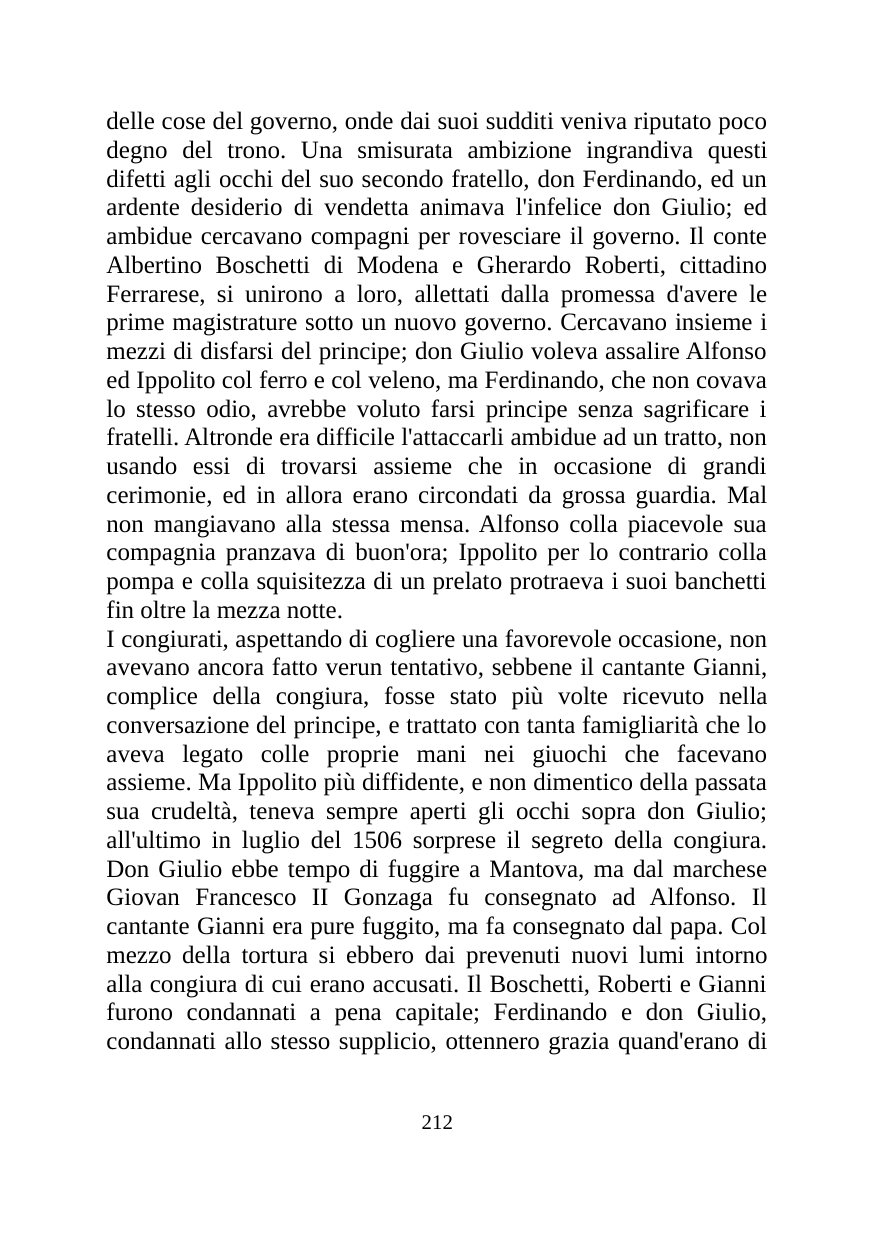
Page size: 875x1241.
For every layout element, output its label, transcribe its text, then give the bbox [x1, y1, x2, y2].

text delle cose del governo, onde dai suoi sudditi veniva riputato poco degno del trono. Una smisurata ambizione ingrandiva questi difetti agli occhi del suo secondo fratello, don Ferdinando, ed un ardente desiderio di vendetta animava l'infelice don Giulio; ed ambidue cercavano compagni per rovesciare il governo. Il conte Albertino Boschetti di Modena e Gherardo Roberti, cittadino Ferrarese, si unirono a loro, allettati dalla promessa d'avere le prime magistrature sotto un nuovo governo. Cercavano insieme i mezzi di disfarsi del principe; don Giulio voleva assalire Alfonso ed Ippolito col ferro e col veleno, ma Ferdinando, che non covava lo stesso odio, avrebbe voluto farsi principe senza sagrificare i fratelli. Altronde era difficile l'attaccarli ambidue ad un tratto, non usando essi di trovarsi assieme che in occasione di grandi cerimonie, ed in allora erano circondati da grossa guardia. Mal non mangiavano alla stessa mensa. Alfonso colla piacevole sua compagnia pranzava di buon'ora; Ippolito per lo contrario colla pompa e colla squisitezza di un prelato protraeva i suoi banchetti fin oltre la mezza notte. [106, 106, 768, 624]
text I congiurati, aspettando di cogliere una favorevole occasione, non avevano ancora fatto verun tentativo, sebbene il cantante Gianni, complice della congiura, fosse stato più volte ricevuto nella conversazione del principe, e trattato con tanta famigliarità che lo aveva legato colle proprie mani nei giuochi che facevano assieme. Ma Ippolito più diffidente, e non dimentico della passata sua crudeltà, teneva sempre aperti gli occhi sopra don Giulio; all'ultimo in luglio del 1506 sorprese il segreto della congiura. Don Giulio ebbe tempo di fuggire a Mantova, ma dal marchese Giovan Francesco II Gonzaga fu consegnato ad Alfonso. Il cantante Gianni era pure fuggito, ma fa consegnato dal papa. Col mezzo della tortura si ebbero dai prevenuti nuovi lumi intorno alla congiura di cui erano accusati. Il Boschetti, Roberti e Gianni furono condannati a pena capitale; Ferdinando e don Giulio, condannati allo stesso supplicio, ottennero grazia quand'erano di [106, 624, 768, 1055]
